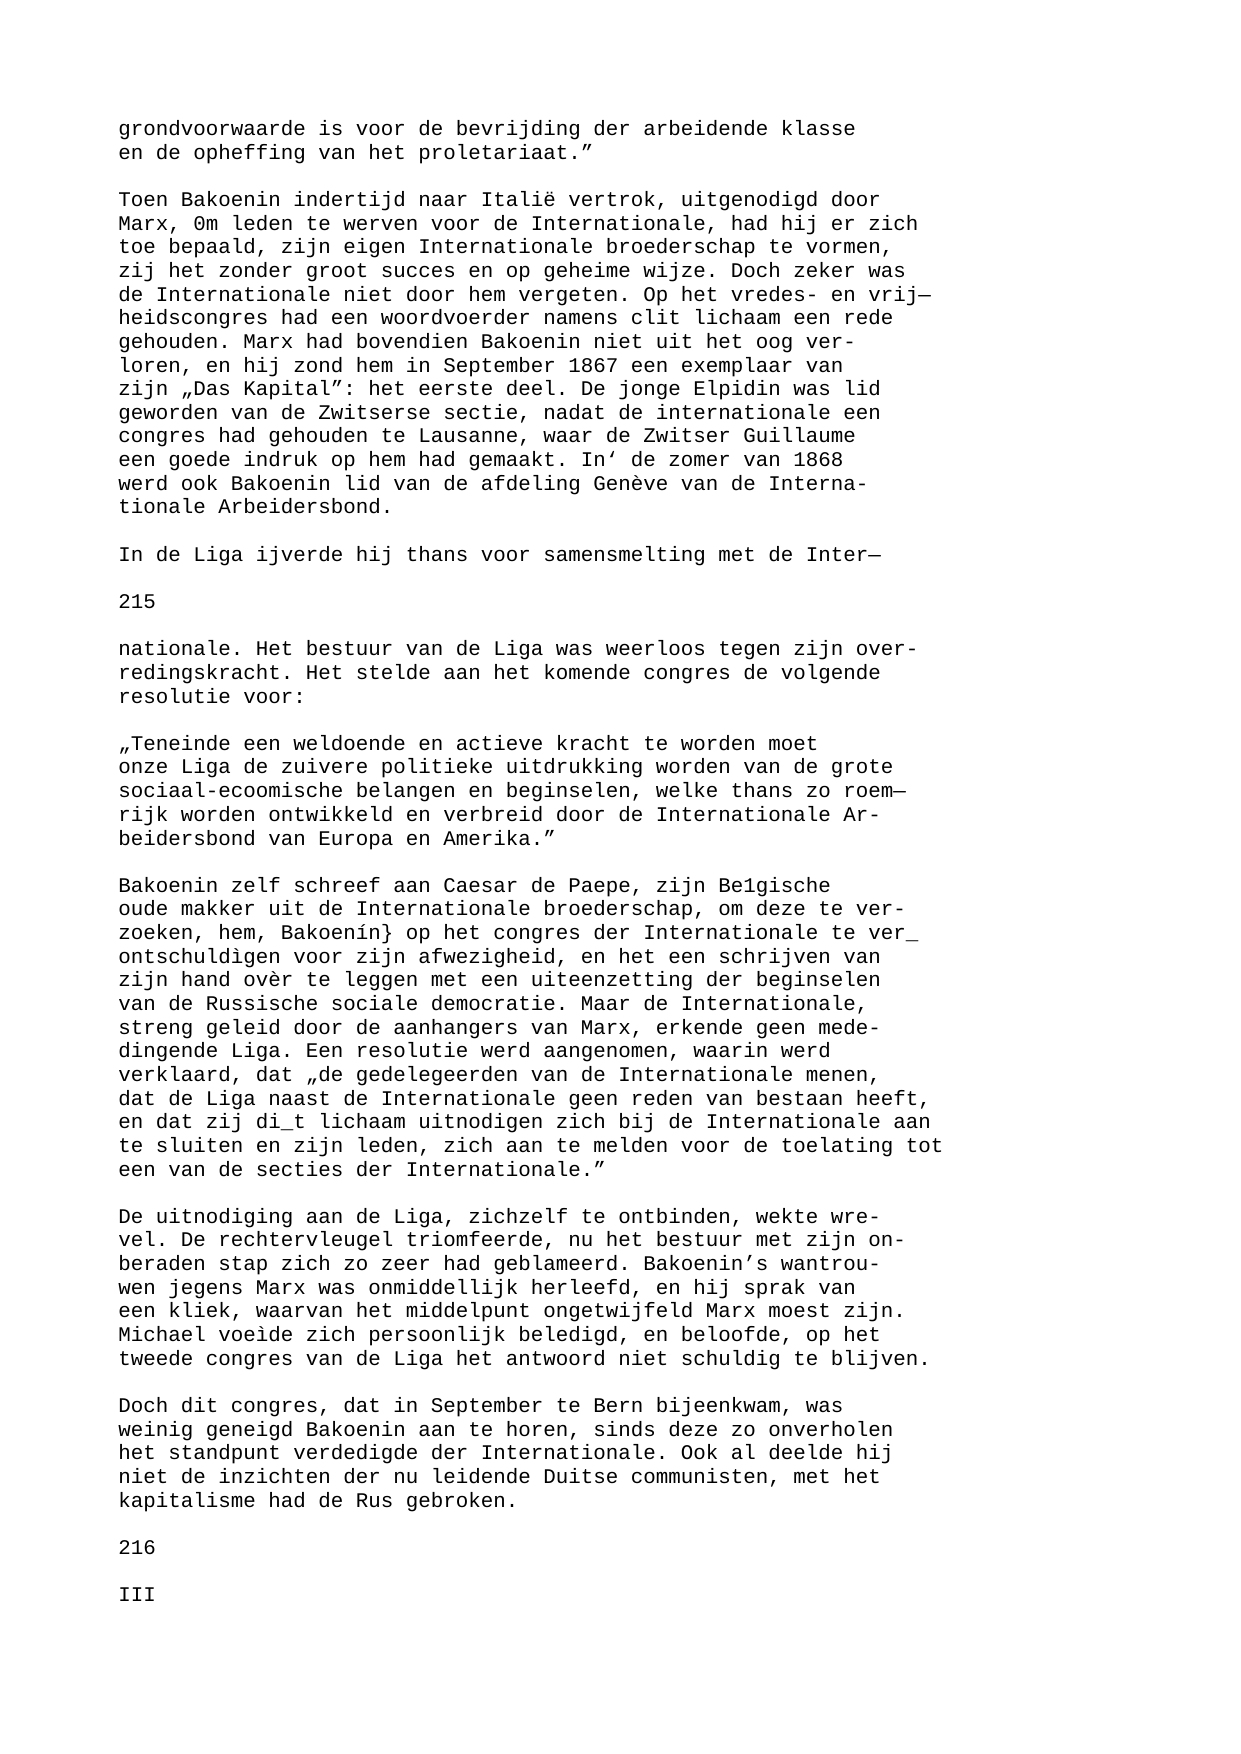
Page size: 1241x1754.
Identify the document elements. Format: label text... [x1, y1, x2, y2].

text te sluiten en zijn leden, zich aan te melden voor de toelating tot [118, 1135, 1122, 1158]
text verklaard, dat „de gedelegeerden van de Internationale menen, [118, 1064, 1122, 1088]
text loren, en hij zond hem in September 1867 een exemplaar van [118, 354, 1122, 378]
text zij het zonder groot succes en op geheime wijze. Doch zeker was [118, 260, 1122, 284]
text 216 [118, 1537, 1122, 1561]
text zijn hand ovèr te leggen met een uiteenzetting der beginselen [118, 969, 1122, 993]
text ontschuldìgen voor zijn afwezigheid, en het een schrijven van [118, 946, 1122, 969]
text tweede congres van de Liga het antwoord niet schuldig te blijven. [118, 1348, 1122, 1371]
text geworden van de Zwitserse sectie, nadat de internationale een [118, 402, 1122, 426]
text sociaal-ecoomische belangen en beginselen, welke thans zo roem— [118, 780, 1122, 804]
text kapitalisme had de Rus gebroken. [118, 1489, 1122, 1513]
text beraden stap zich zo zeer had geblameerd. Bakoenin’s wantrou- [118, 1253, 1122, 1277]
text wen jegens Marx was onmiddellijk herleefd, en hij sprak van [118, 1277, 1122, 1300]
text redingskracht. Het stelde aan het komende congres de volgende [118, 662, 1122, 686]
text weinig geneigd Bakoenin aan te horen, sinds deze zo onverholen [118, 1419, 1122, 1442]
text de Internationale niet door hem vergeten. Op het vredes- en vrij— [118, 284, 1122, 307]
text dat de Liga naast de Internationale geen reden van bestaan heeft, [118, 1088, 1122, 1111]
text en de opheffing van het proletariaat.” [118, 142, 1122, 165]
text toe bepaald, zijn eigen Internationale broederschap te vormen, [118, 236, 1122, 260]
text een kliek, waarvan het middelpunt ongetwijfeld Marx moest zijn. [118, 1300, 1122, 1324]
text beidersbond van Europa en Amerika.” [118, 827, 1122, 851]
text grondvoorwaarde is voor de bevrijding der arbeidende klasse [118, 118, 1122, 142]
text zoeken, hem, Bakoenín} op het congres der Internationale te ver_ [118, 922, 1122, 946]
text heidscongres had een woordvoerder namens clit lichaam een rede [118, 307, 1122, 331]
text Michael voeìde zich persoonlijk beledigd, en beloofde, op het [118, 1324, 1122, 1348]
text gehouden. Marx had bovendien Bakoenin niet uit het oog ver- [118, 331, 1122, 354]
text rijk worden ontwikkeld en verbreid door de Internationale Ar- [118, 804, 1122, 827]
text 215 [118, 591, 1122, 615]
text een goede indruk op hem had gemaakt. In‘ de zomer van 1868 [118, 449, 1122, 473]
text van de Russische sociale democratie. Maar de Internationale, [118, 993, 1122, 1017]
text Doch dit congres, dat in September te Bern bijeenkwam, was [118, 1395, 1122, 1419]
text resolutie voor: [118, 686, 1122, 709]
text De uitnodiging aan de Liga, zichzelf te ontbinden, wekte wre- [118, 1206, 1122, 1229]
text „Teneinde een weldoende en actieve kracht te worden moet [118, 733, 1122, 757]
text congres had gehouden te Lausanne, waar de Zwitser Guillaume [118, 426, 1122, 449]
text In de Liga ijverde hij thans voor samensmelting met de Inter— [118, 544, 1122, 567]
text vel. De rechtervleugel triomfeerde, nu het bestuur met zijn on- [118, 1229, 1122, 1253]
text oude makker uit de Internationale broederschap, om deze te ver- [118, 898, 1122, 922]
text nationale. Het bestuur van de Liga was weerloos tegen zijn over- [118, 638, 1122, 662]
text streng geleid door de aanhangers van Marx, erkende geen mede- [118, 1017, 1122, 1040]
text Marx, 0m leden te werven voor de Internationale, had hij er zich [118, 213, 1122, 236]
text dingende Liga. Een resolutie werd aangenomen, waarin werd [118, 1040, 1122, 1064]
text het standpunt verdedigde der Internationale. Ook al deelde hij [118, 1442, 1122, 1466]
text werd ook Bakoenin lid van de afdeling Genève van de Interna- [118, 473, 1122, 496]
text een van de secties der Internationale.” [118, 1158, 1122, 1182]
text zijn „Das Kapital”: het eerste deel. De jonge Elpidin was lid [118, 378, 1122, 402]
text tionale Arbeidersbond. [118, 496, 1122, 520]
text Toen Bakoenin indertijd naar Italië vertrok, uitgenodigd door [118, 189, 1122, 213]
text Bakoenin zelf schreef aan Caesar de Paepe, zijn Be1gische [118, 875, 1122, 898]
text onze Liga de zuivere politieke uitdrukking worden van de grote [118, 757, 1122, 780]
text en dat zij di_t lichaam uitnodigen zich bij de Internationale aan [118, 1111, 1122, 1135]
text niet de inzichten der nu leidende Duitse communisten, met het [118, 1466, 1122, 1489]
text III [118, 1584, 1122, 1608]
